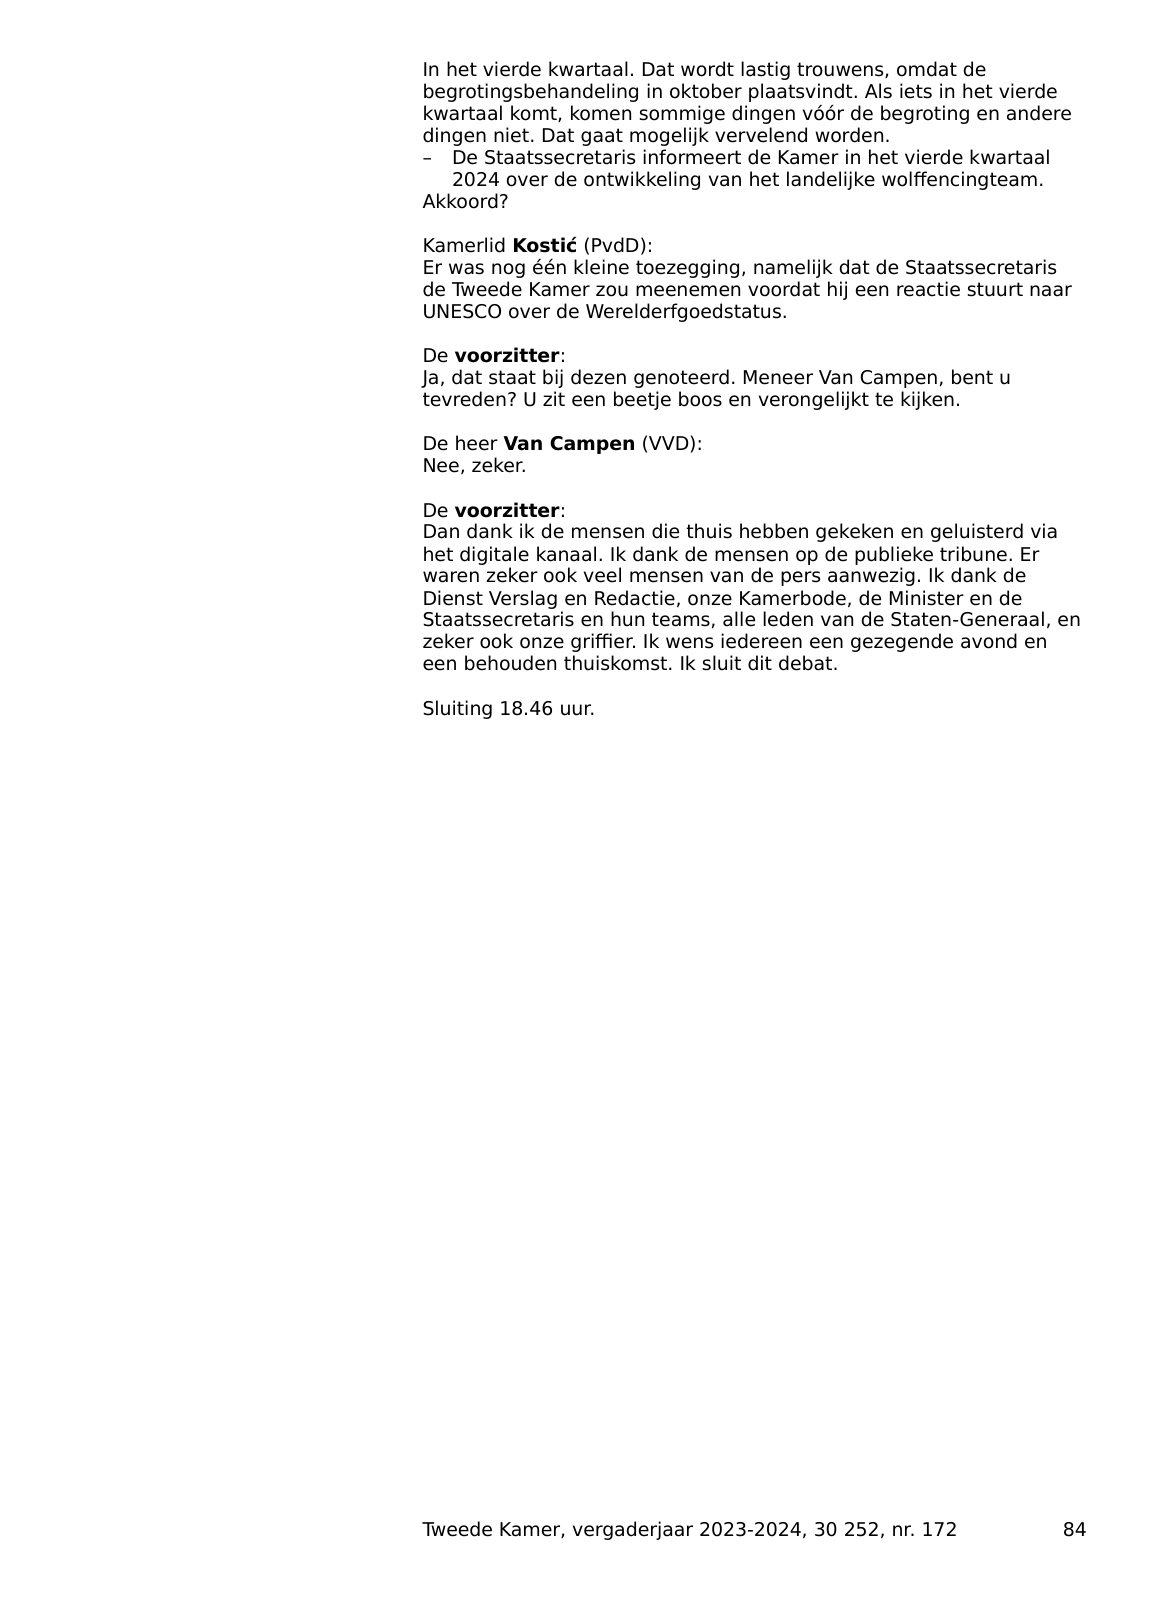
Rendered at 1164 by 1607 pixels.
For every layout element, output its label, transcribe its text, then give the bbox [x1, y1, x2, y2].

text – De Staatssecretaris informeert de Kamer in het vierde kwartaal 2024 over de ontwikkeling van het landelijke wolffencingteam. [422, 147, 1087, 191]
text Sluiting 18.46 uur. [422, 697, 1087, 719]
text Dan dank ik de mensen die thuis hebben gekeken en geluisterd via het digitale kanaal. Ik dank de mensen op de publieke tribune. Er waren zeker ook veel mensen van de pers aanwezig. Ik dank de Dienst Verslag en Redactie, onze Kamerbode, de Minister en de Staatssecretaris en hun teams, alle leden van de Staten-Generaal, en zeker ook onze griffier. Ik wens iedereen een gezegende avond en een behouden thuiskomst. Ik sluit dit debat. [422, 521, 1087, 675]
text Er was nog één kleine toezegging, namelijk dat de Staatssecretaris de Tweede Kamer zou meenemen voordat hij een reactie stuurt naar UNESCO over de Werelderfgoedstatus. [422, 257, 1087, 323]
text De heer Van Campen (VVD): [422, 433, 1087, 455]
text Nee, zeker. [422, 455, 1087, 477]
text De voorzitter: [422, 345, 1087, 367]
text Akkoord? [422, 191, 1087, 213]
text Ja, dat staat bij dezen genoteerd. Meneer Van Campen, bent u tevreden? U zit een beetje boos en verongelijkt te kijken. [422, 367, 1087, 411]
text De voorzitter: [422, 499, 1087, 521]
text Kamerlid Kostić (PvdD): [422, 235, 1087, 257]
text In het vierde kwartaal. Dat wordt lastig trouwens, omdat de begrotingsbehandeling in oktober plaatsvindt. Als iets in het vierde kwartaal komt, komen sommige dingen vóór de begroting en andere dingen niet. Dat gaat mogelijk vervelend worden. [422, 59, 1087, 147]
